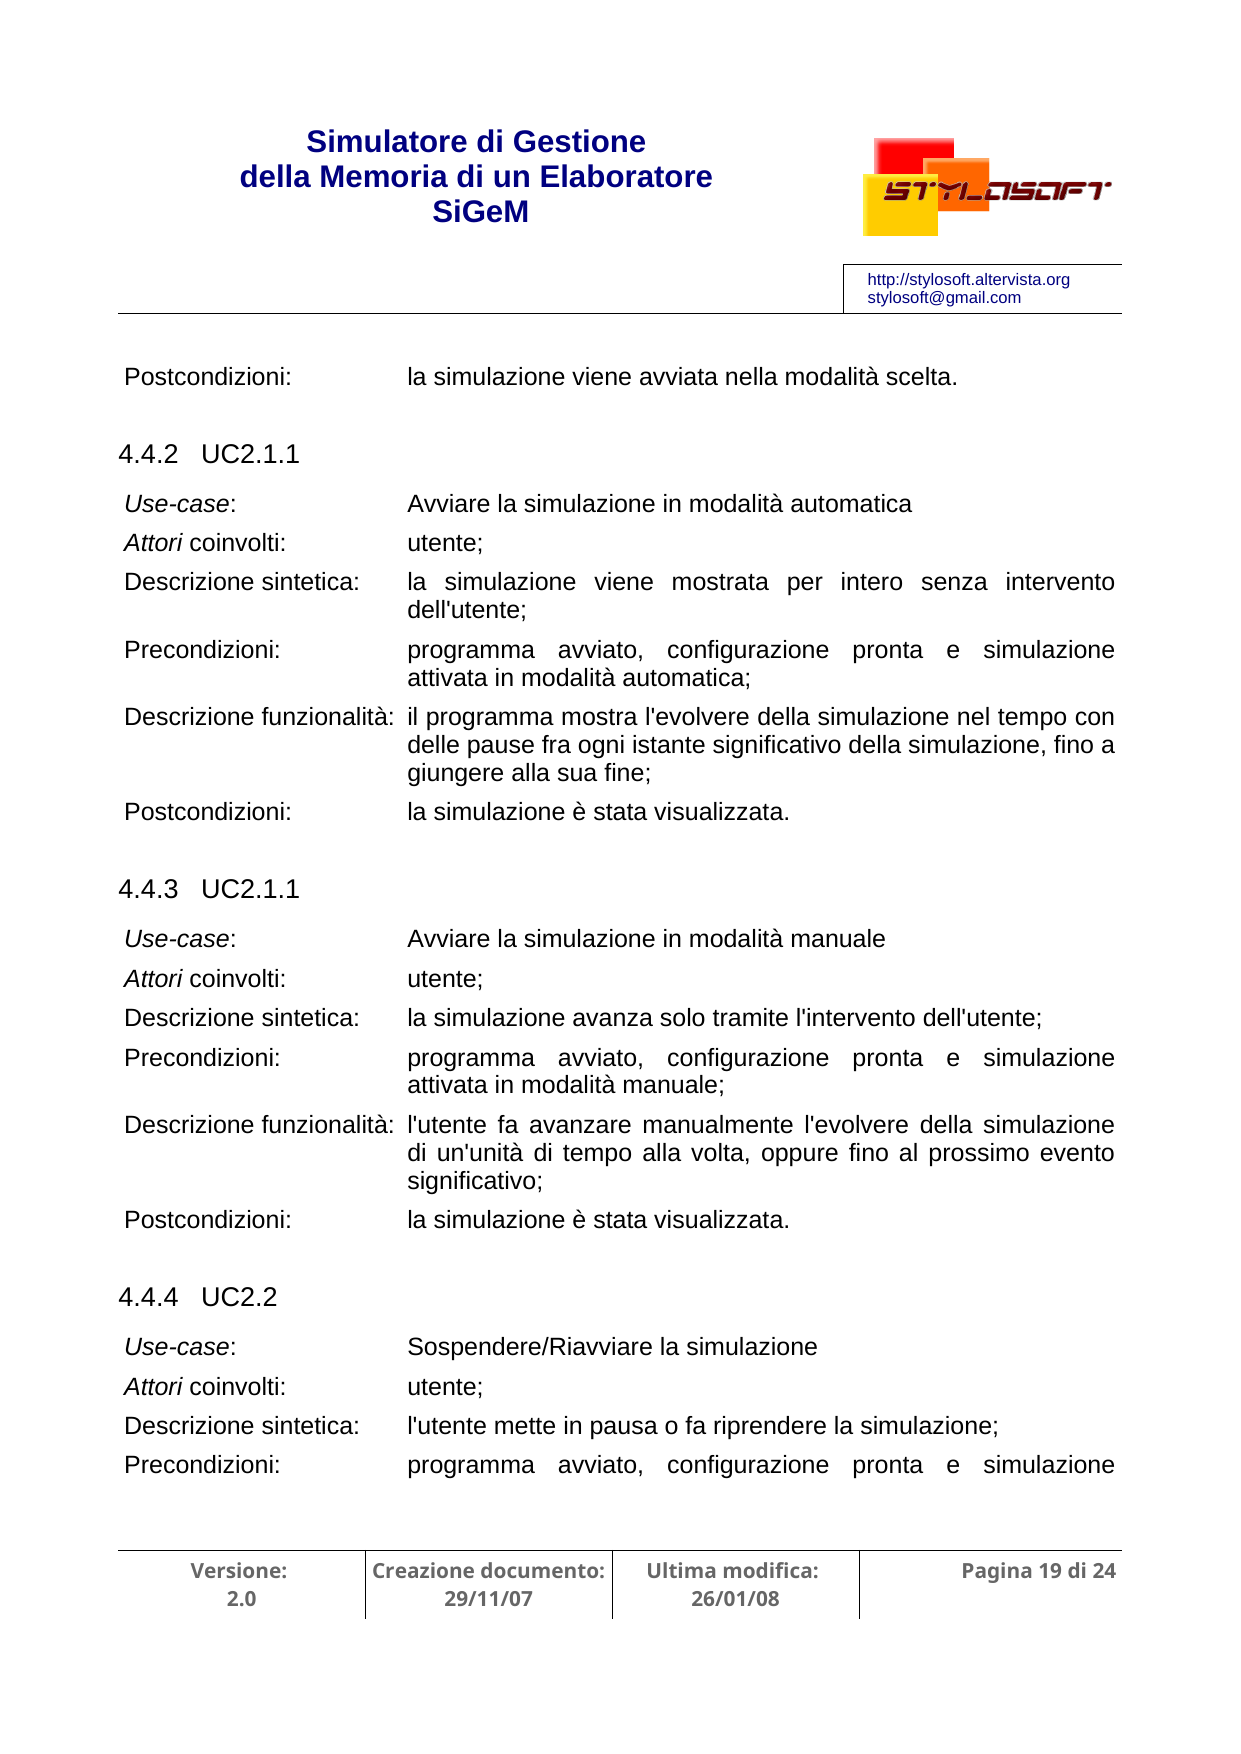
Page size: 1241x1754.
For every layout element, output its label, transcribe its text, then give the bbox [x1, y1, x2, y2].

table_cell Postcondizioni: [118, 1200, 401, 1239]
table_cell l'utente mette in pausa o fa riprendere la simulazione; [401, 1406, 1122, 1445]
table_cell Postcondizioni: [118, 357, 401, 396]
table_header Sospendere/Riavviare la simulazione [401, 1327, 1122, 1367]
table_header Use-case: [118, 1327, 401, 1367]
table_cell la simulazione viene mostrata per intero senza intervento dell'utente; [401, 563, 1122, 630]
table_cell utente; [401, 1367, 1122, 1406]
table_header Use-case: [118, 484, 401, 523]
table_cell Precondizioni: [118, 630, 401, 697]
table_cell programma avviato, configurazione pronta e simulazione [401, 1445, 1122, 1485]
table_cell Precondizioni: [118, 1445, 401, 1485]
table_cell il programma mostra l'evolvere della simulazione nel tempo con delle pause fra ogni istante significativo della simulazione, fino a giungere alla sua fine; [401, 697, 1122, 792]
table_cell Descrizione funzionalità: [118, 697, 401, 792]
subtitle UC2.1.1 [118, 439, 1122, 469]
subtitle UC2.2 [118, 1282, 1122, 1312]
table_cell programma avviato, configurazione pronta e simulazione attivata in modalità automatica; [401, 630, 1122, 697]
table_cell la simulazione avanza solo tramite l'intervento dell'utente; [401, 998, 1122, 1038]
table_cell Postcondizioni: [118, 792, 401, 832]
table_cell Descrizione sintetica: [118, 998, 401, 1038]
table_cell l'utente fa avanzare manualmente l'evolvere della simulazione di un'unità di tempo alla volta, oppure fino al prossimo evento significativo; [401, 1105, 1122, 1200]
table_cell Attori coinvolti: [118, 523, 401, 562]
table_cell Attori coinvolti: [118, 1367, 401, 1406]
table_cell Descrizione funzionalità: [118, 1105, 401, 1200]
table_cell utente; [401, 523, 1122, 562]
subtitle UC2.1.1 [118, 874, 1122, 905]
table_cell Descrizione sintetica: [118, 563, 401, 630]
table_header Use-case: [118, 920, 401, 959]
table_cell Attori coinvolti: [118, 959, 401, 998]
table_cell Descrizione sintetica: [118, 1406, 401, 1445]
table_cell utente; [401, 959, 1122, 998]
table_cell la simulazione è stata visualizzata. [401, 1200, 1122, 1239]
table_cell la simulazione è stata visualizzata. [401, 792, 1122, 832]
table_cell la simulazione viene avviata nella modalità scelta. [401, 357, 1122, 396]
table_cell Precondizioni: [118, 1038, 401, 1105]
table_header Avviare la simulazione in modalità automatica [401, 484, 1122, 523]
table_header Avviare la simulazione in modalità manuale [401, 920, 1122, 959]
table_cell programma avviato, configurazione pronta e simulazione attivata in modalità manuale; [401, 1038, 1122, 1105]
picture [848, 123, 1117, 247]
